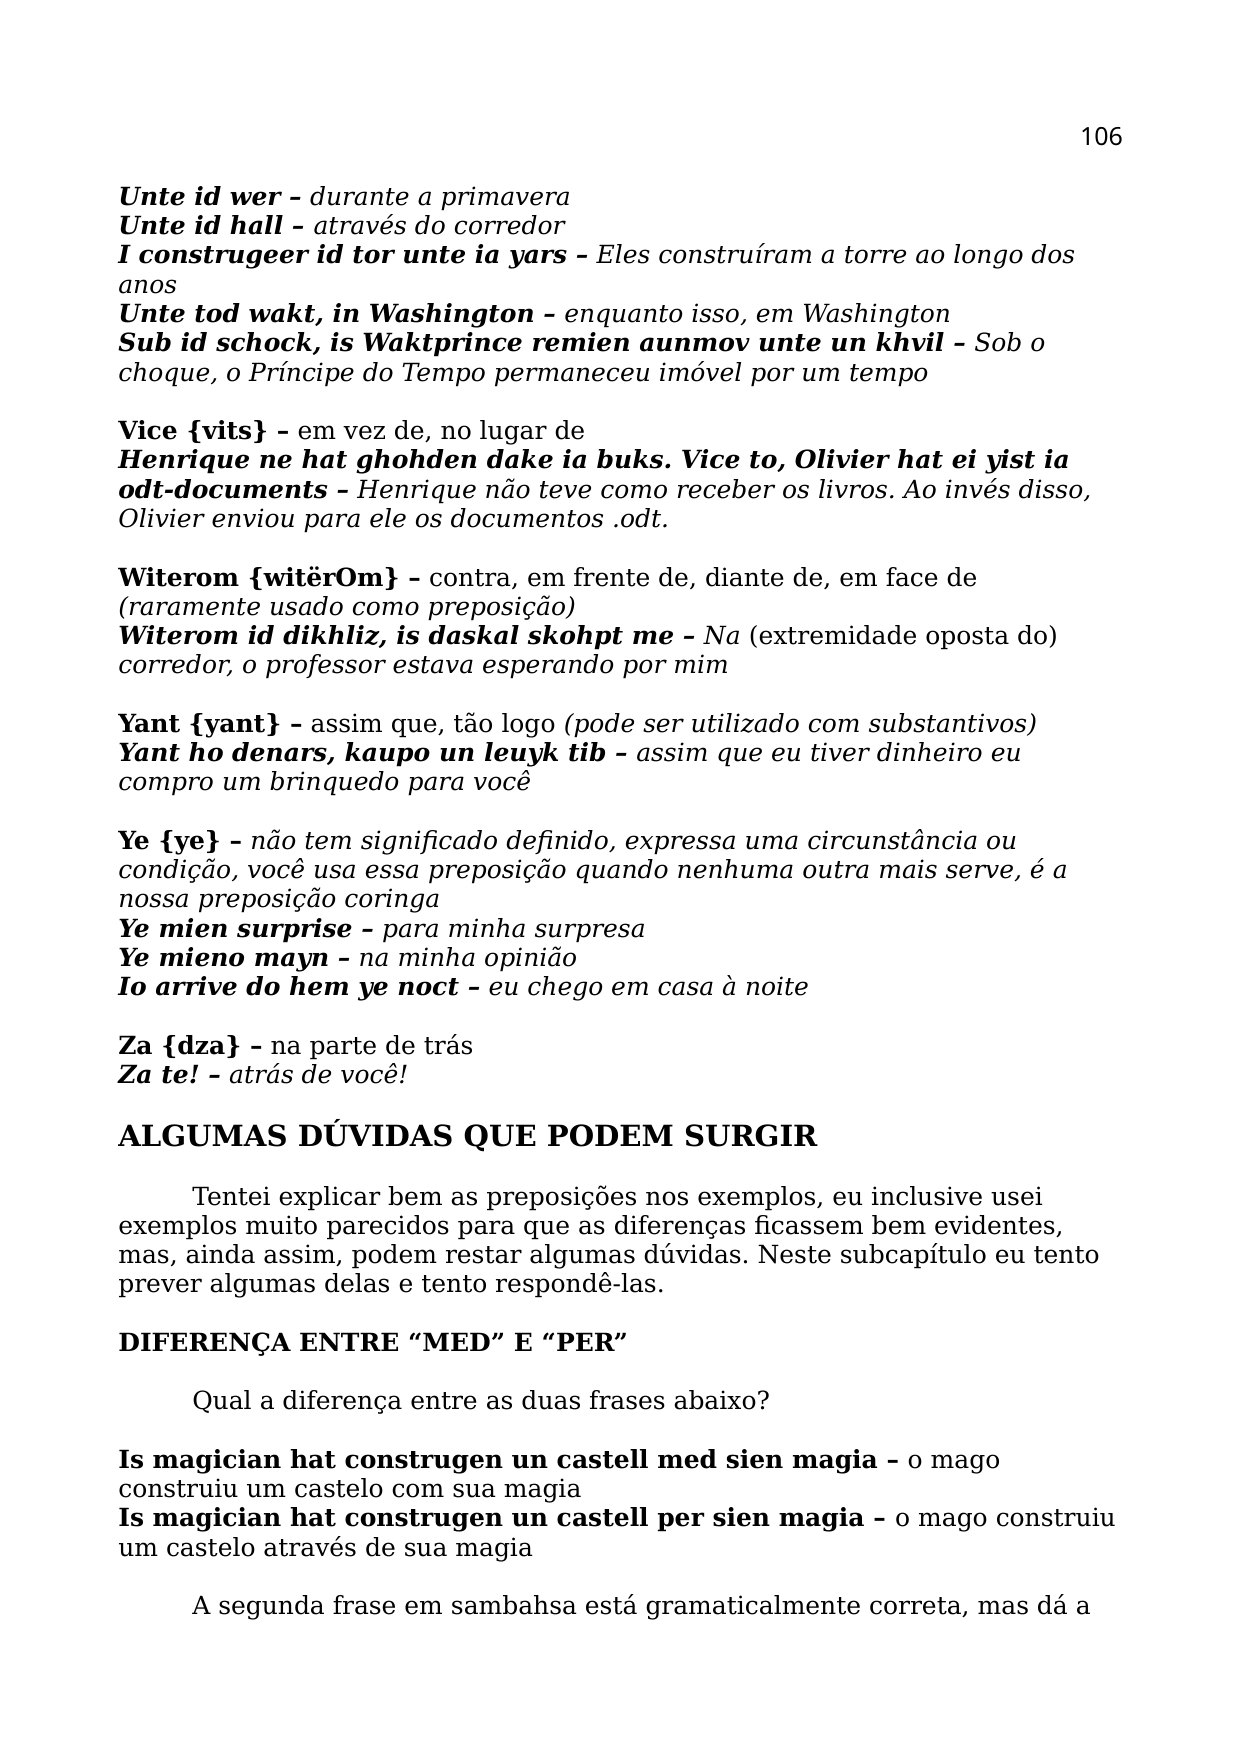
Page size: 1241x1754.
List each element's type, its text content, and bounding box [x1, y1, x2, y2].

text Witerom id dikhliz, is daskal skohpt me – Na (extremidade oposta do) corredor, o professor estava esperando por mim [118, 621, 1123, 679]
text Yant ho denars, kaupo un leuyk tib – assim que eu tiver dinheiro eu compro um brinquedo para você [118, 738, 1123, 797]
text Sub id schock, is Waktprince remien aunmov unte un khvil – Sob o choque, o Príncipe do Tempo permaneceu imóvel por um tempo [118, 328, 1123, 387]
text Henrique ne hat ghohden dake ia buks. Vice to, Olivier hat ei yist ia odt-documents – Henrique não teve como receber os livros. Ao invés disso, Olivier enviou para ele os documentos .odt. [118, 445, 1123, 533]
text Unte id wer – durante a primavera [118, 182, 1123, 211]
text Io arrive do hem ye noct – eu chego em casa à noite [118, 972, 1123, 1002]
text I construgeer id tor unte ia yars – Eles construíram a torre ao longo dos anos [118, 240, 1123, 299]
text Is magician hat construgen un castell med sien magia – o mago construiu um castelo com sua magia [118, 1445, 1123, 1503]
text Unte tod wakt, in Washington – enquanto isso, em Washington [118, 299, 1123, 328]
text Vice {vits} – em vez de, no lugar de [118, 416, 1123, 445]
text Za te! – atrás de você! [118, 1060, 1123, 1089]
text Ye {ye} – não tem significado definido, expressa uma circunstância ou condição, você usa essa preposição quando nenhuma outra mais serve, é a nossa preposição coringa [118, 826, 1123, 913]
text Za {dza} – na parte de trás [118, 1031, 1123, 1060]
subtitle DIFERENÇA ENTRE “MED” E “PER” [118, 1328, 1123, 1357]
text Is magician hat construgen un castell per sien magia – o mago construiu um castelo através de sua magia [118, 1503, 1123, 1562]
text Qual a diferença entre as duas frases abaixo? [118, 1387, 1123, 1416]
text Ye mieno mayn – na minha opinião [118, 943, 1123, 972]
subtitle ALGUMAS DÚVIDAS QUE PODEM SURGIR [118, 1119, 1123, 1153]
text Ye mien surprise – para minha surpresa [118, 913, 1123, 943]
text A segunda frase em sambahsa está gramaticalmente correta, mas dá a [118, 1591, 1123, 1620]
text Witerom {witërOm} – contra, em frente de, diante de, em face de (raramente usado como preposição) [118, 562, 1123, 621]
text Yant {yant} – assim que, tão logo (pode ser utilizado com substantivos) [118, 709, 1123, 738]
text Unte id hall – através do corredor [118, 211, 1123, 240]
text Tentei explicar bem as preposições nos exemplos, eu inclusive usei exemplos muito parecidos para que as diferenças ficassem bem evidentes, mas, ainda assim, podem restar algumas dúvidas. Neste subcapítulo eu tento prever algumas delas e tento respondê-las. [118, 1182, 1123, 1299]
